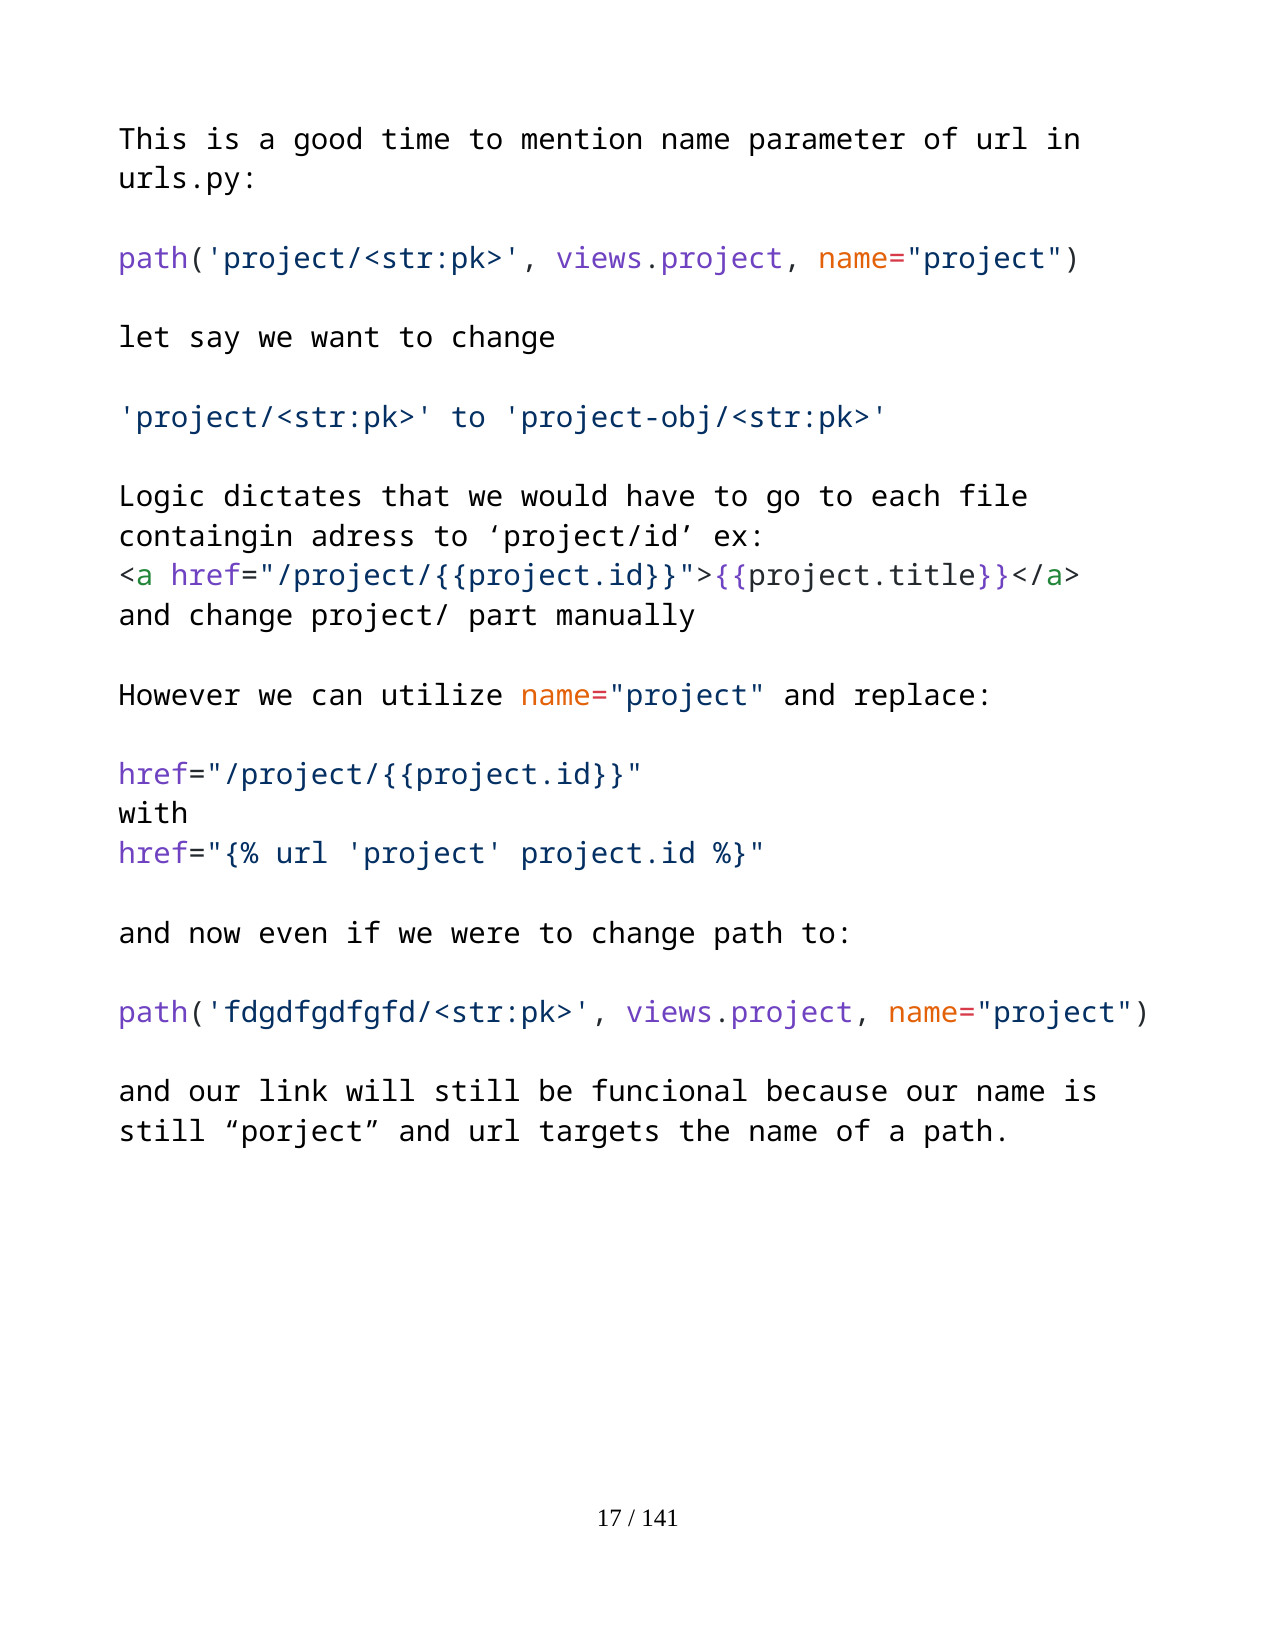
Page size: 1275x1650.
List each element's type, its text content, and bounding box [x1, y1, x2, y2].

text and our link will still be funcional because our name is still “porject” and url targets the name of a path. [118, 1071, 1157, 1150]
text path('project/<str:pk>', views.project, name="project") [118, 197, 1157, 277]
text This is a good time to mention name parameter of url in urls.py: [118, 118, 1157, 197]
text and now even if we were to change path to: [118, 912, 1157, 952]
text path('fdgdfgdfgfd/<str:pk>', views.project, name="project") [118, 991, 1157, 1031]
text Logic dictates that we would have to go to each file containgin adress to ‘project/id’ ex: [118, 475, 1157, 555]
text with [118, 793, 1157, 832]
text <a href="/project/{{project.id}}">{{project.title}}</a> [118, 555, 1157, 594]
text However we can utilize name="project" and replace: [118, 674, 1157, 713]
text let say we want to change [118, 317, 1157, 356]
text and change project/ part manually [118, 594, 1157, 634]
text 'project/<str:pk>' to 'project-obj/<str:pk>' [118, 396, 1157, 436]
text href="{% url 'project' project.id %}" [118, 832, 1157, 872]
text href="/project/{{project.id}}" [118, 753, 1157, 793]
